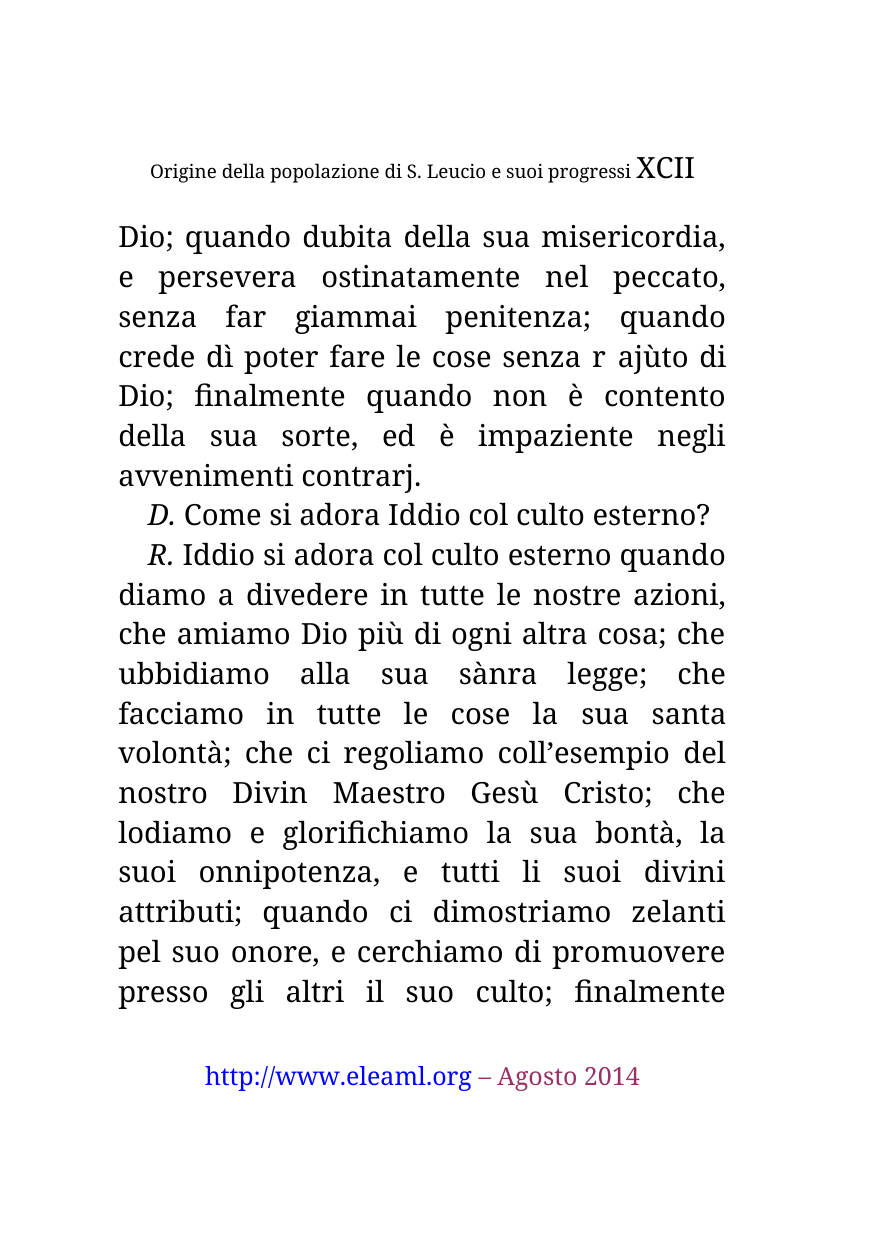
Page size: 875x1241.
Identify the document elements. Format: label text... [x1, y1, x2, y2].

text Dio; quando dubita della sua misericordia, e persevera ostinatamente nel peccato, senza far giammai penitenza; quando crede dì poter fare le cose senza r ajùto di Dio; finalmente quando non è contento della sua sorte, ed è impaziente negli avvenimenti contrarj. [118, 217, 726, 494]
text D. Come si adora Iddio col culto esterno? [118, 494, 726, 534]
text R. Iddio si adora col culto esterno quando diamo a divedere in tutte le nostre azioni, che amiamo Dio più di ogni altra cosa; che ubbidiamo alla sua sànra legge; che facciamo in tutte le cose la sua santa volontà; che ci regoliamo coll’esempio del nostro Divin Maestro Gesù Cristo; che lodiamo e glorifichiamo la sua bontà, la suoi onnipotenza, e tutti li suoi divini attributi; quando ci dimostriamo zelanti pel suo onore, e cerchiamo di promuovere presso gli altri il suo culto; finalmente [118, 534, 726, 1011]
